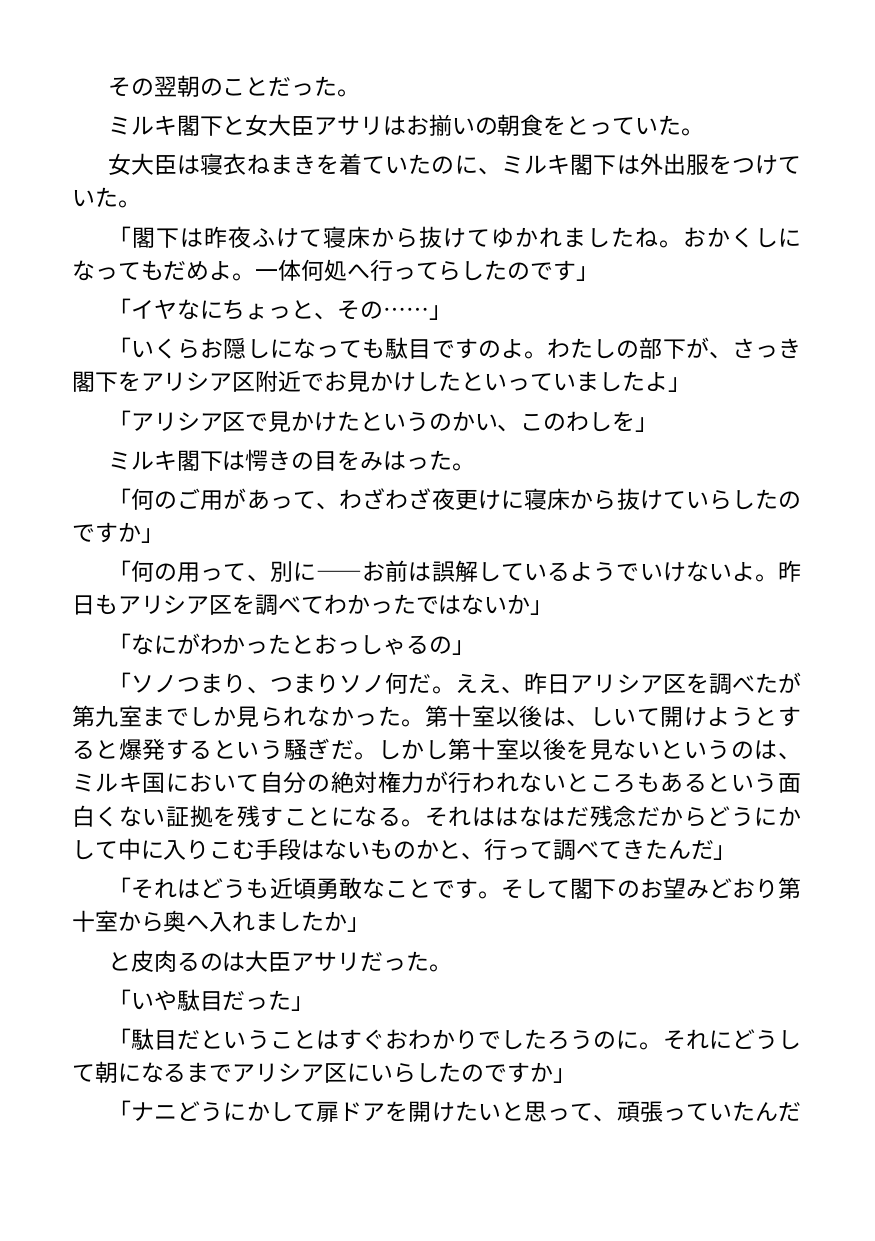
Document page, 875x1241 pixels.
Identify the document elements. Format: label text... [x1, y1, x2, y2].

text 「ナニどうにかして扉ドアを開けたいと思って、頑張っていたんだ [72, 1094, 802, 1127]
text 「何の用って、別に――お前は誤解しているようでいけないよ。昨日もアリシア区を調べてわかったではないか」 [72, 554, 802, 621]
text と皮肉るのは大臣アサリだった。 [72, 943, 802, 977]
text 「駄目だということはすぐおわかりでしたろうのに。それにどうして朝になるまでアリシア区にいらしたのですか」 [72, 1022, 802, 1088]
text 「何のご用があって、わざわざ夜更けに寝床から抜けていらしたのですか」 [72, 482, 802, 548]
text その翌朝のことだった。 [72, 69, 802, 102]
text 女大臣は寝衣ねまきを着ていたのに、ミルキ閣下は外出服をつけていた。 [72, 147, 802, 213]
text 「いくらお隠しになっても駄目ですのよ。わたしの部下が、さっき閣下をアリシア区附近でお見かけしたといっていましたよ」 [72, 331, 802, 397]
text 「アリシア区で見かけたというのかい、このわしを」 [72, 403, 802, 437]
text 「閣下は昨夜ふけて寝床から抜けてゆかれましたね。おかくしになってもだめよ。一体何処へ行ってらしたのです」 [72, 219, 802, 286]
text 「なにがわかったとおっしゃるの」 [72, 626, 802, 660]
text 「ソノつまり、つまりソノ何だ。ええ、昨日アリシア区を調べたが第九室までしか見られなかった。第十室以後は、しいて開けようとすると爆発するという騒ぎだ。しかし第十室以後を見ないというのは、ミルキ国において自分の絶対権力が行われないところもあるという面白くない証拠を残すことになる。それははなはだ残念だからどうにかして中に入りこむ手段はないものかと、行って調べてきたんだ」 [72, 666, 802, 865]
text 「イヤなにちょっと、その……」 [72, 292, 802, 325]
text ミルキ閣下は愕きの目をみはった。 [72, 442, 802, 476]
text ミルキ閣下と女大臣アサリはお揃いの朝食をとっていた。 [72, 108, 802, 141]
text 「それはどうも近頃勇敢なことです。そして閣下のお望みどおり第十室から奥へ入れましたか」 [72, 871, 802, 937]
text 「いや駄目だった」 [72, 982, 802, 1016]
